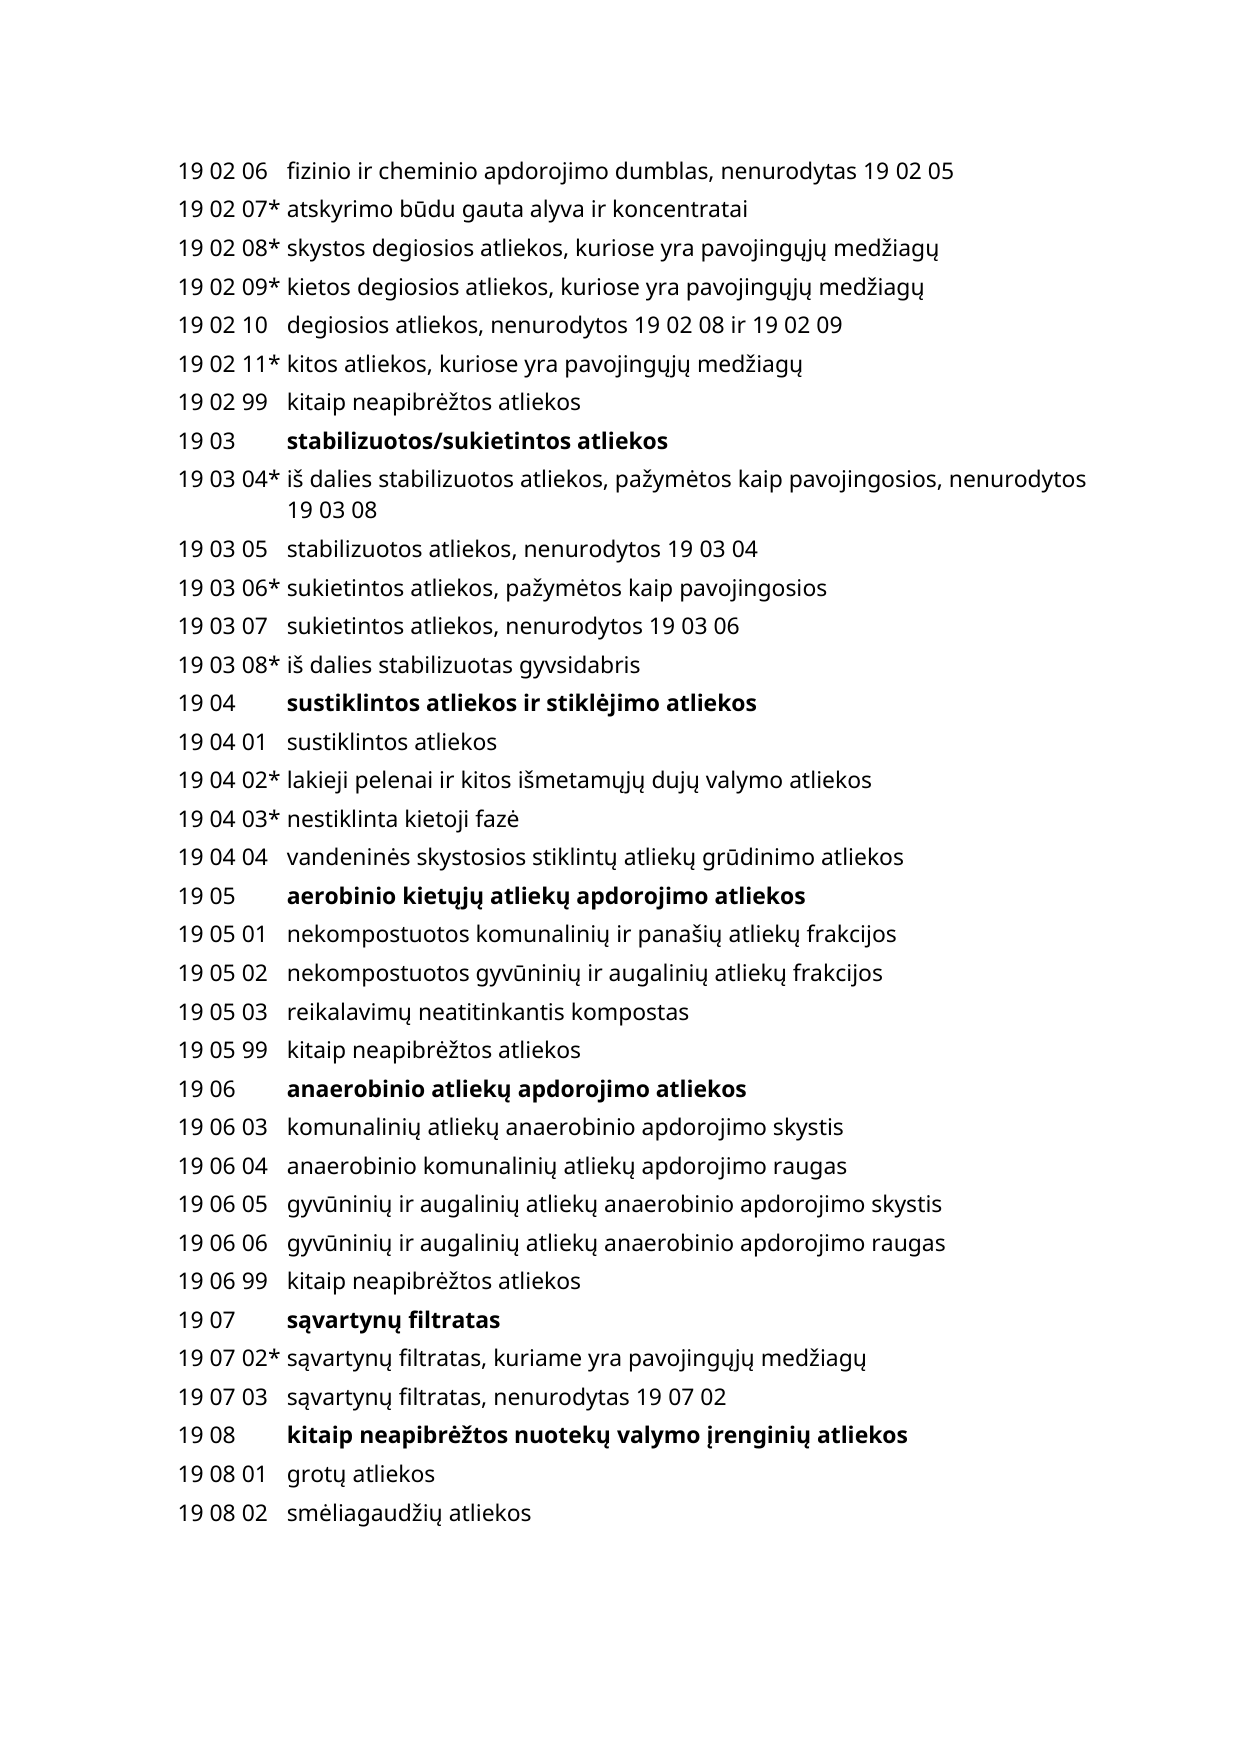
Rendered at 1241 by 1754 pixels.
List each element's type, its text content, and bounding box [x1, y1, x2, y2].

table_cell 19 08 02 [177, 1489, 287, 1528]
table_cell gyvūninių ir augalinių atliekų anaerobinio apdorojimo raugas [287, 1220, 1122, 1258]
table_cell 19 03 07 [177, 603, 287, 641]
table_cell 19 06 [177, 1065, 287, 1104]
table_cell 19 08 01 [177, 1451, 287, 1489]
table_cell 19 07 [177, 1297, 287, 1335]
table_cell 19 04 [177, 680, 287, 718]
table_cell 19 05 99 [177, 1027, 287, 1065]
table_cell kitaip neapibrėžtos atliekos [287, 1027, 1122, 1065]
table_cell degiosios atliekos, nenurodytos 19 02 08 ir 19 02 09 [287, 302, 1122, 340]
table_cell 19 04 01 [177, 719, 287, 757]
table_cell stabilizuotos/sukietintos atliekos [287, 418, 1122, 456]
table_cell 19 05 01 [177, 911, 287, 950]
table_cell sąvartynų filtratas, kuriame yra pavojingųjų medžiagų [287, 1335, 1122, 1374]
table_cell 19 05 02 [177, 950, 287, 988]
table_cell 19 03 06* [177, 564, 287, 603]
table_cell sąvartynų filtratas, nenurodytas 19 07 02 [287, 1374, 1122, 1412]
table_cell iš dalies stabilizuotas gyvsidabris [287, 641, 1122, 680]
table_cell iš dalies stabilizuotos atliekos, pažymėtos kaip pavojingosios, nenurodytos 19 03 08 [287, 456, 1122, 526]
table_cell 19 02 08* [177, 225, 287, 263]
table_cell aerobinio kietųjų atliekų apdorojimo atliekos [287, 873, 1122, 911]
table_cell 19 05 03 [177, 988, 287, 1027]
table_cell 19 04 03* [177, 796, 287, 834]
table_cell kitos atliekos, kuriose yra pavojingųjų medžiagų [287, 340, 1122, 379]
table_cell 19 06 99 [177, 1258, 287, 1297]
table_cell nestiklinta kietoji fazė [287, 796, 1122, 834]
table_cell 19 02 09* [177, 263, 287, 302]
table_cell lakieji pelenai ir kitos išmetamųjų dujų valymo atliekos [287, 757, 1122, 796]
table_cell reikalavimų neatitinkantis kompostas [287, 988, 1122, 1027]
table_cell 19 06 04 [177, 1143, 287, 1181]
table_cell 19 06 05 [177, 1181, 287, 1219]
table_cell komunalinių atliekų anaerobinio apdorojimo skystis [287, 1104, 1122, 1142]
table_cell 19 02 10 [177, 302, 287, 340]
table_cell 19 06 03 [177, 1104, 287, 1142]
table_cell gyvūninių ir augalinių atliekų anaerobinio apdorojimo skystis [287, 1181, 1122, 1219]
table_cell 19 03 05 [177, 526, 287, 564]
table_cell 19 04 04 [177, 834, 287, 873]
table_cell sukietintos atliekos, pažymėtos kaip pavojingosios [287, 564, 1122, 603]
table_cell 19 02 07* [177, 186, 287, 225]
table_cell 19 03 04* [177, 456, 287, 526]
table_cell kitaip neapibrėžtos nuotekų valymo įrenginių atliekos [287, 1412, 1122, 1451]
table_cell 19 08 [177, 1412, 287, 1451]
table_cell grotų atliekos [287, 1451, 1122, 1489]
table_cell atskyrimo būdu gauta alyva ir koncentratai [287, 186, 1122, 225]
table_cell anaerobinio komunalinių atliekų apdorojimo raugas [287, 1143, 1122, 1181]
table_cell 19 02 06 [177, 148, 287, 186]
table_cell 19 05 [177, 873, 287, 911]
table_cell kitaip neapibrėžtos atliekos [287, 1258, 1122, 1297]
table_cell sukietintos atliekos, nenurodytos 19 03 06 [287, 603, 1122, 641]
table_cell skystos degiosios atliekos, kuriose yra pavojingųjų medžiagų [287, 225, 1122, 263]
table_cell 19 04 02* [177, 757, 287, 796]
table_cell kitaip neapibrėžtos atliekos [287, 379, 1122, 417]
table_cell nekompostuotos gyvūninių ir augalinių atliekų frakcijos [287, 950, 1122, 988]
table_cell sustiklintos atliekos [287, 719, 1122, 757]
table_cell anaerobinio atliekų apdorojimo atliekos [287, 1065, 1122, 1104]
table_cell kietos degiosios atliekos, kuriose yra pavojingųjų medžiagų [287, 263, 1122, 302]
table_cell stabilizuotos atliekos, nenurodytos 19 03 04 [287, 526, 1122, 564]
table_cell 19 02 99 [177, 379, 287, 417]
table_cell 19 07 02* [177, 1335, 287, 1374]
table_cell 19 02 11* [177, 340, 287, 379]
table_cell sustiklintos atliekos ir stiklėjimo atliekos [287, 680, 1122, 718]
table_cell vandeninės skystosios stiklintų atliekų grūdinimo atliekos [287, 834, 1122, 873]
table_cell sąvartynų filtratas [287, 1297, 1122, 1335]
table_cell 19 06 06 [177, 1220, 287, 1258]
table_cell smėliagaudžių atliekos [287, 1489, 1122, 1528]
table_cell 19 07 03 [177, 1374, 287, 1412]
table_cell fizinio ir cheminio apdorojimo dumblas, nenurodytas 19 02 05 [287, 148, 1122, 186]
table_cell nekompostuotos komunalinių ir panašių atliekų frakcijos [287, 911, 1122, 950]
table_cell 19 03 08* [177, 641, 287, 680]
table_cell 19 03 [177, 418, 287, 456]
